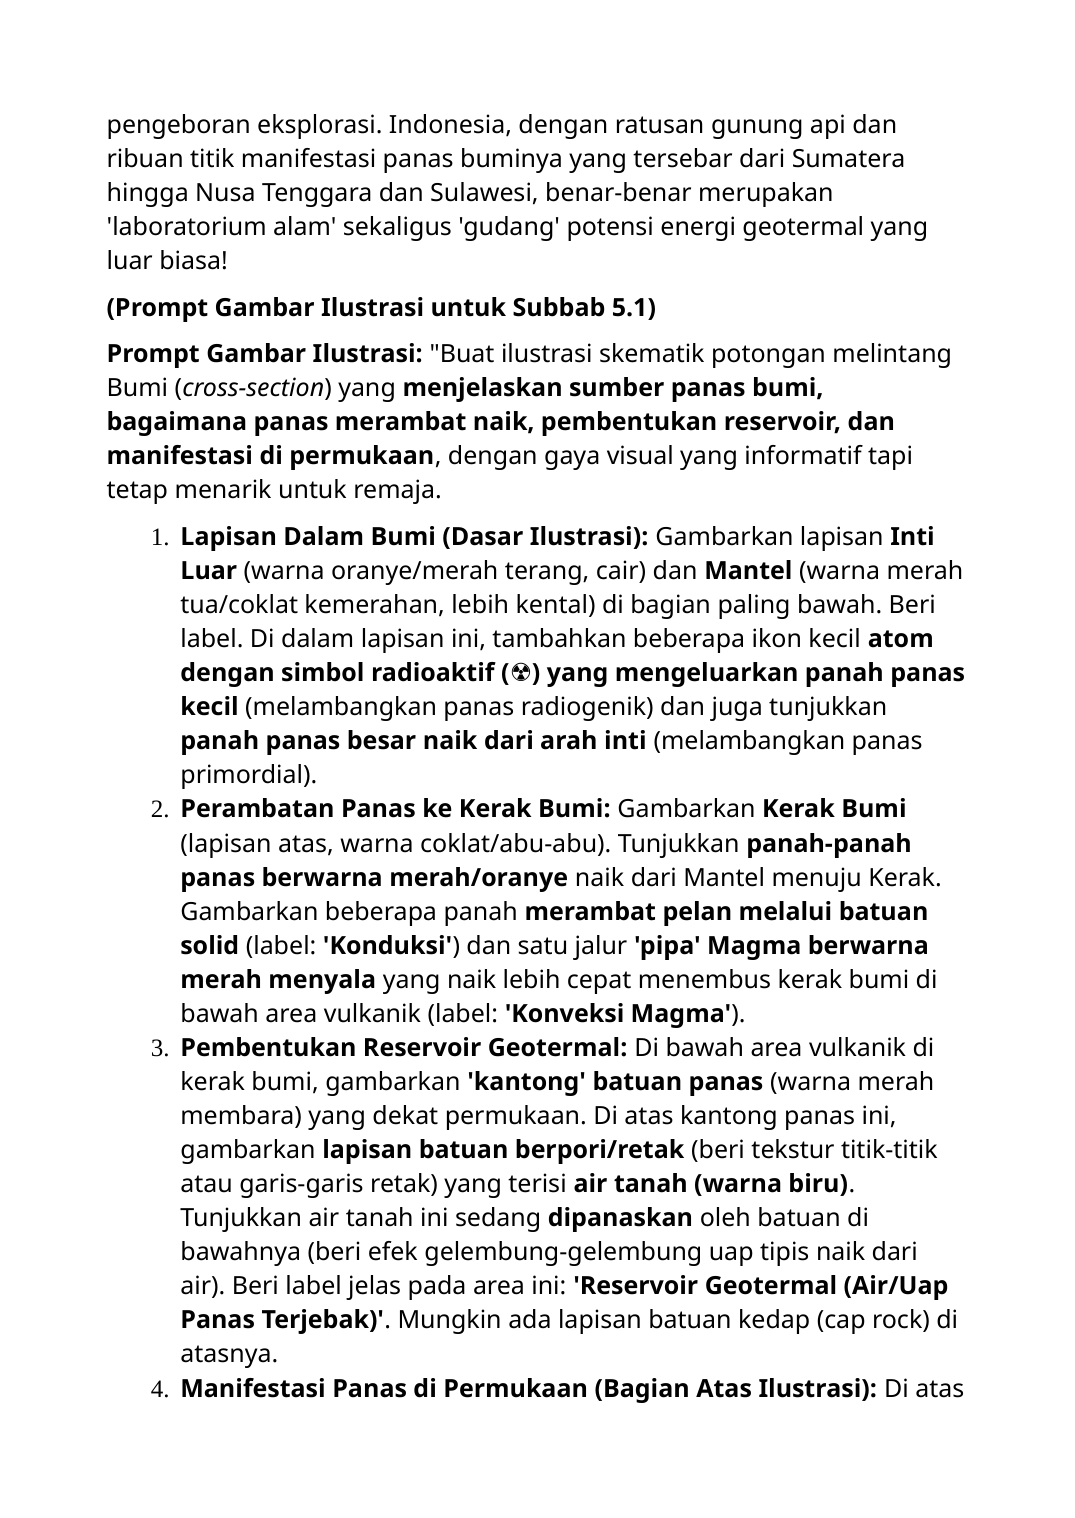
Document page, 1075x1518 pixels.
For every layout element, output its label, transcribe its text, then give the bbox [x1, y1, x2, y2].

text (Prompt Gambar Ilustrasi untuk Subbab 5.1) [106, 289, 968, 323]
text Prompt Gambar Ilustrasi: "Buat ilustrasi skematik potongan melintang Bumi (cross-section) yang menjelaskan sumber panas bumi, bagaimana panas merambat naik, pembentukan reservoir, dan manifestasi di permukaan, dengan gaya visual yang informatif tapi tetap menarik untuk remaja. [106, 336, 968, 506]
list Lapisan Dalam Bumi (Dasar Ilustrasi): Gambarkan lapisan Inti Luar (warna oranye/merah terang, cair) dan Mantel (warna merah tua/coklat kemerahan, lebih kental) di bagian paling bawah. Beri label. Di dalam lapisan ini, tambahkan beberapa ikon kecil atom dengan simbol radioaktif (☢️) yang mengeluarkan panah panas kecil (melambangkan panas radiogenik) dan juga tunjukkan panah panas besar naik dari arah inti (melambangkan panas primordial). [151, 519, 968, 791]
list Perambatan Panas ke Kerak Bumi: Gambarkan Kerak Bumi (lapisan atas, warna coklat/abu-abu). Tunjukkan panah-panah panas berwarna merah/oranye naik dari Mantel menuju Kerak. Gambarkan beberapa panah merambat pelan melalui batuan solid (label: 'Konduksi') dan satu jalur 'pipa' Magma berwarna merah menyala yang naik lebih cepat menembus kerak bumi di bawah area vulkanik (label: 'Konveksi Magma'). [151, 791, 968, 1029]
list Manifestasi Panas di Permukaan (Bagian Atas Ilustrasi): Di atas [151, 1370, 968, 1404]
list Pembentukan Reservoir Geotermal: Di bawah area vulkanik di kerak bumi, gambarkan 'kantong' batuan panas (warna merah membara) yang dekat permukaan. Di atas kantong panas ini, gambarkan lapisan batuan berpori/retak (beri tekstur titik-titik atau garis-garis retak) yang terisi air tanah (warna biru). Tunjukkan air tanah ini sedang dipanaskan oleh batuan di bawahnya (beri efek gelembung-gelembung uap tipis naik dari air). Beri label jelas pada area ini: 'Reservoir Geotermal (Air/Uap Panas Terjebak)'. Mungkin ada lapisan batuan kedap (cap rock) di atasnya. [151, 1029, 968, 1370]
text pengeboran eksplorasi. Indonesia, dengan ratusan gunung api dan ribuan titik manifestasi panas buminya yang tersebar dari Sumatera hingga Nusa Tenggara dan Sulawesi, benar-benar merupakan 'laboratorium alam' sekaligus 'gudang' potensi energi geotermal yang luar biasa! [106, 106, 968, 277]
